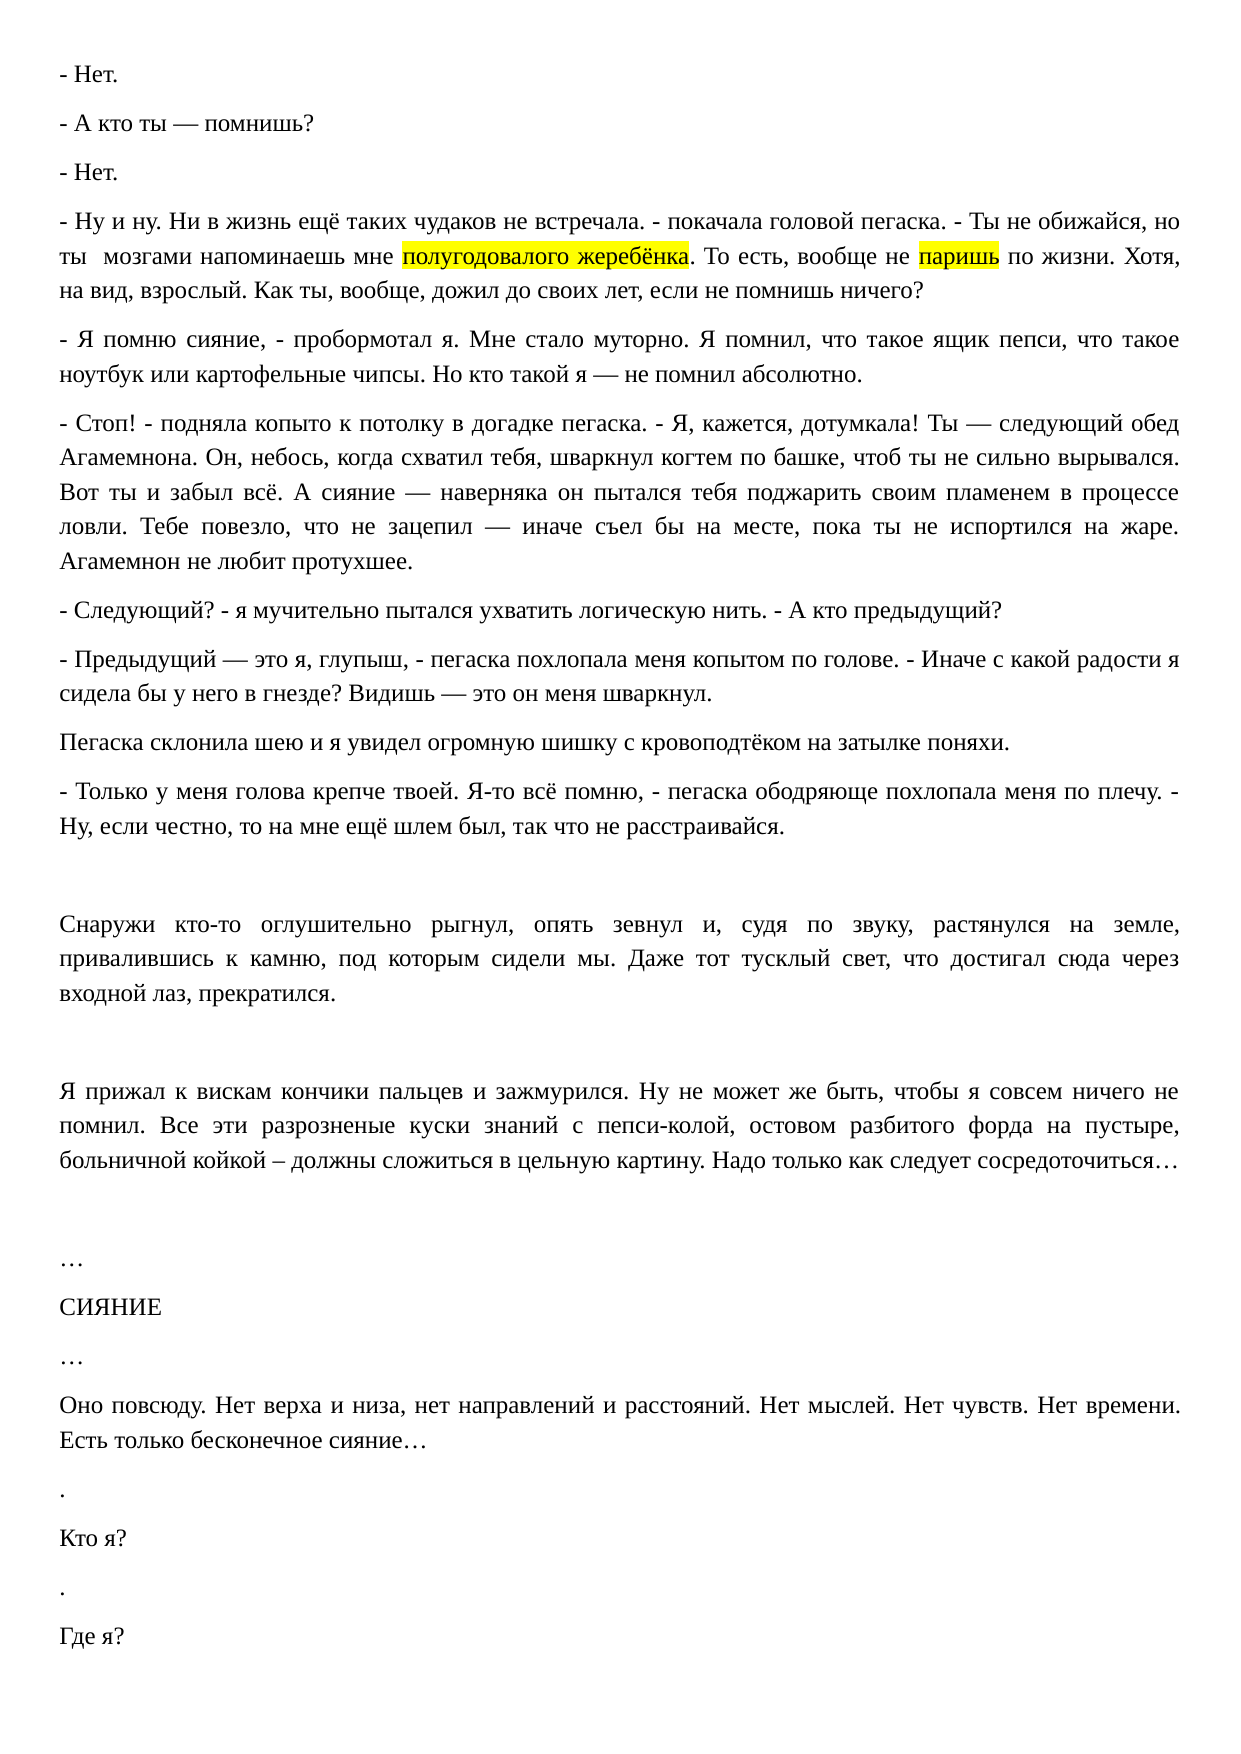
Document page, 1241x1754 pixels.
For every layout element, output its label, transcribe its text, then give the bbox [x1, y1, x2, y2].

text Где я? [59, 1621, 1181, 1650]
text . [59, 1474, 1181, 1503]
text - Предыдущий — это я, глупыш, - пегаска похлопала меня копытом по голове. - Иначе с какой радости я сидела бы у него в гнезде? Видишь — это он меня шваркнул. [59, 644, 1181, 707]
text Снаружи кто-то оглушительно рыгнул, опять зевнул и, судя по звуку, растянулся на земле, привалившись к камню, под которым сидели мы. Даже тот тусклый свет, что достигал сюда через входной лаз, прекратился. [59, 909, 1181, 1007]
text - Нет. [59, 157, 1181, 186]
text - Стоп! - подняла копыто к потолку в догадке пегаска. - Я, кажется, дотумкала! Ты — следующий обед Агамемнона. Он, небось, когда схватил тебя, шваркнул когтем по башке, чтоб ты не сильно вырывался. Вот ты и забыл всё. А сияние — наверняка он пытался тебя поджарить своим пламенем в процессе ловли. Тебе повезло, что не зацепил — иначе съел бы на месте, пока ты не испортился на жаре. Агамемнон не любит протухшее. [59, 408, 1181, 574]
text - А кто ты — помнишь? [59, 108, 1181, 137]
text Оно повсюду. Нет верха и низа, нет направлений и расстояний. Нет мыслей. Нет чувств. Нет времени. Есть только бесконечное сияние… [59, 1390, 1181, 1454]
text Я прижал к вискам кончики пальцев и зажмурился. Ну не может же быть, чтобы я совсем ничего не помнил. Все эти разрозненые куски знаний с пепси-колой, остовом разбитого форда на пустыре, больничной койкой – должны сложиться в цельную картину. Надо только как следует сосредоточиться… [59, 1076, 1181, 1174]
text Кто я? [59, 1523, 1181, 1552]
text - Только у меня голова крепче твоей. Я-то всё помню, - пегаска ободряюще похлопала меня по плечу. - Ну, если честно, то на мне ещё шлем был, так что не расстраивайся. [59, 776, 1181, 840]
text . [59, 1572, 1181, 1601]
text - Нет. [59, 59, 1181, 88]
text … [59, 1243, 1181, 1272]
text - Следующий? - я мучительно пытался ухватить логическую нить. - А кто предыдущий? [59, 595, 1181, 623]
text СИЯНИЕ [59, 1292, 1181, 1321]
text - Ну и ну. Ни в жизнь ещё таких чудаков не встречала. - покачала головой пегаска. - Ты не обижайся, но ты мозгами напоминаешь мне полугодовалого жеребёнка. То есть, вообще не паришь по жизни. Хотя, на вид, взрослый. Как ты, вообще, дожил до своих лет, если не помнишь ничего? [59, 206, 1181, 304]
text - Я помню сияние, - пробормотал я. Мне стало муторно. Я помнил, что такое ящик пепси, что такое ноутбук или картофельные чипсы. Но кто такой я — не помнил абсолютно. [59, 324, 1181, 387]
text … [59, 1341, 1181, 1370]
text Пегаска склонила шею и я увидел огромную шишку с кровоподтёком на затылке поняхи. [59, 727, 1181, 756]
